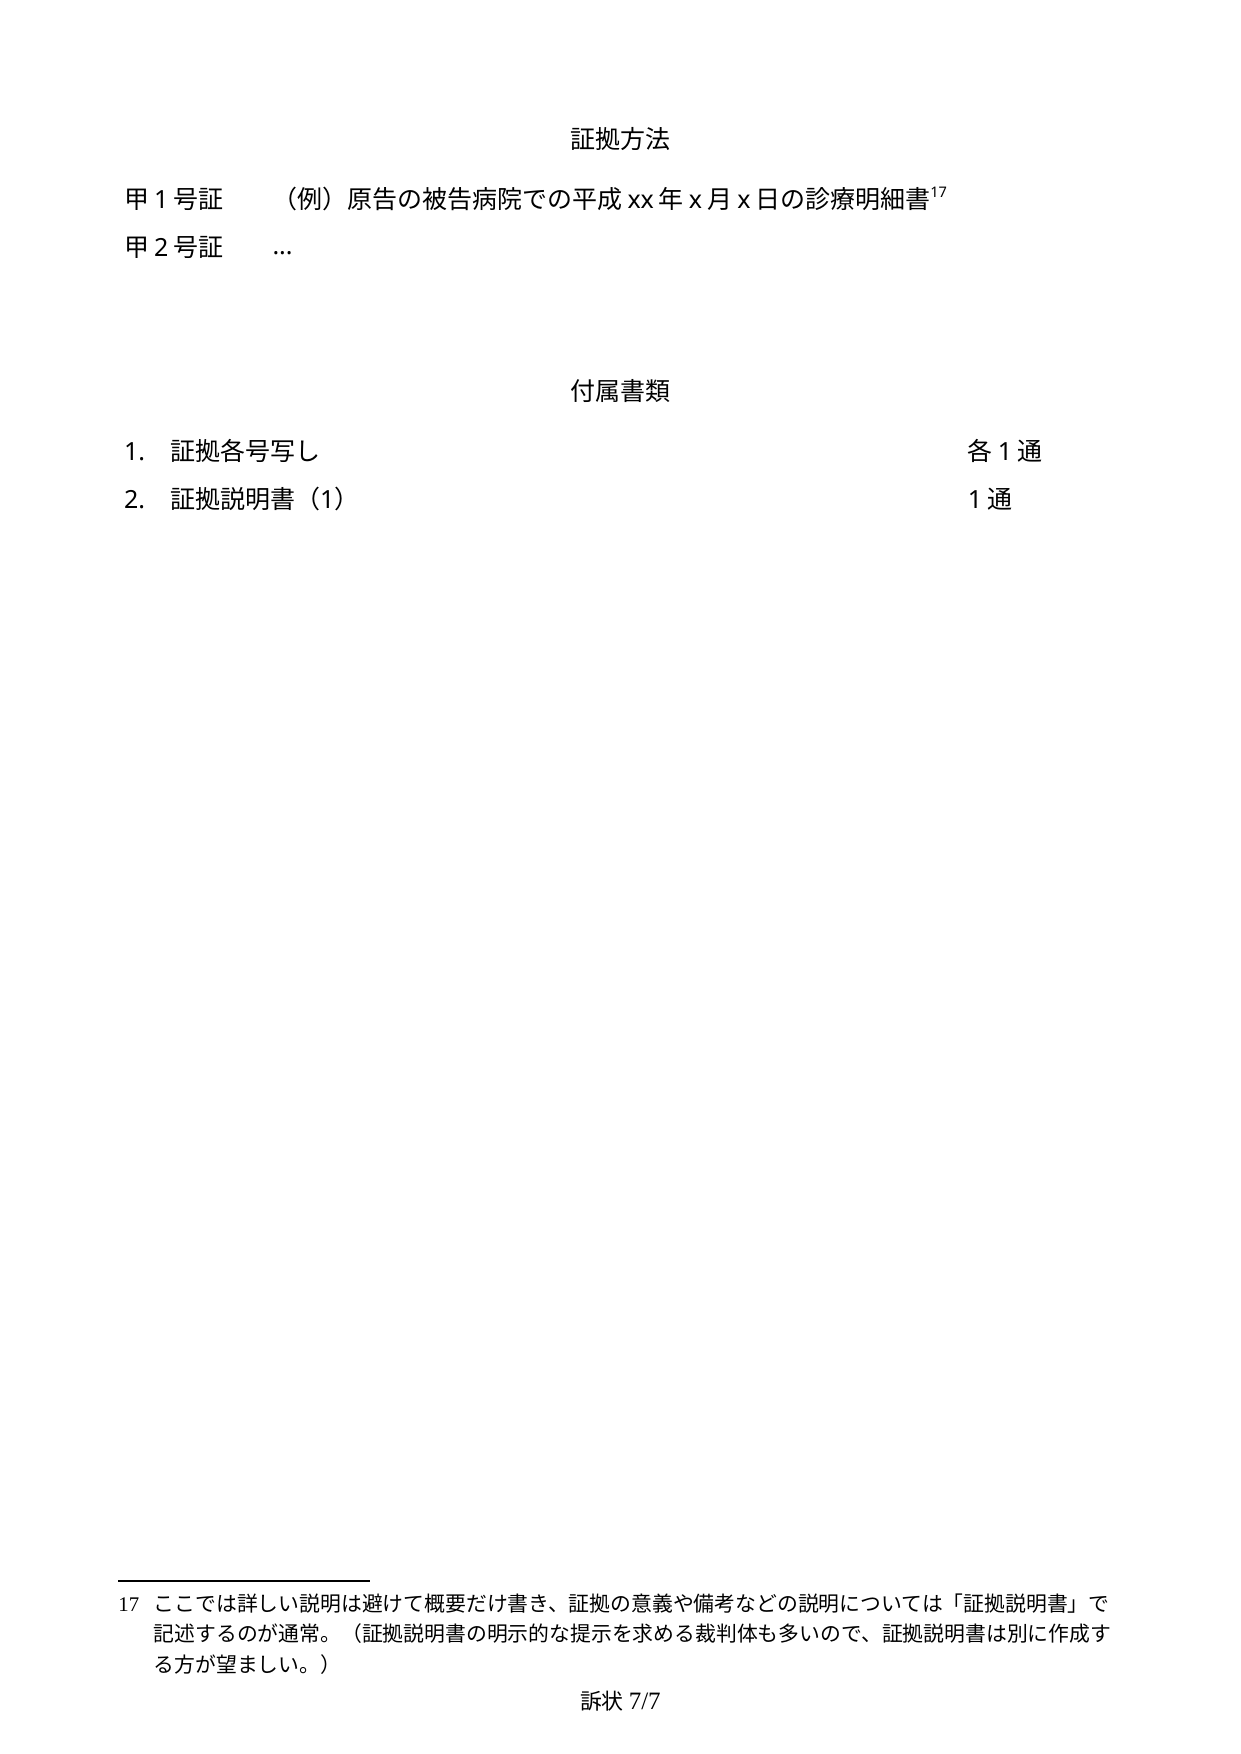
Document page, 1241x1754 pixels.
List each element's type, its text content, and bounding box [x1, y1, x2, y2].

table_cell 2. 証拠説明書（1） [118, 474, 962, 521]
table_header （例）原告の被告病院での平成xx年x月x日の診療明細書 [267, 174, 1123, 222]
table_header 甲1号証 [118, 174, 267, 222]
text 証拠方法 [118, 120, 1122, 156]
table_cell 1通 [962, 474, 1176, 521]
table_cell ... [267, 222, 1123, 269]
text 付属書類 [118, 372, 1122, 408]
table_cell 甲2号証 [118, 222, 267, 269]
table_header 1. 証拠各号写し [118, 426, 962, 474]
table_header 各1通 [962, 426, 1176, 474]
